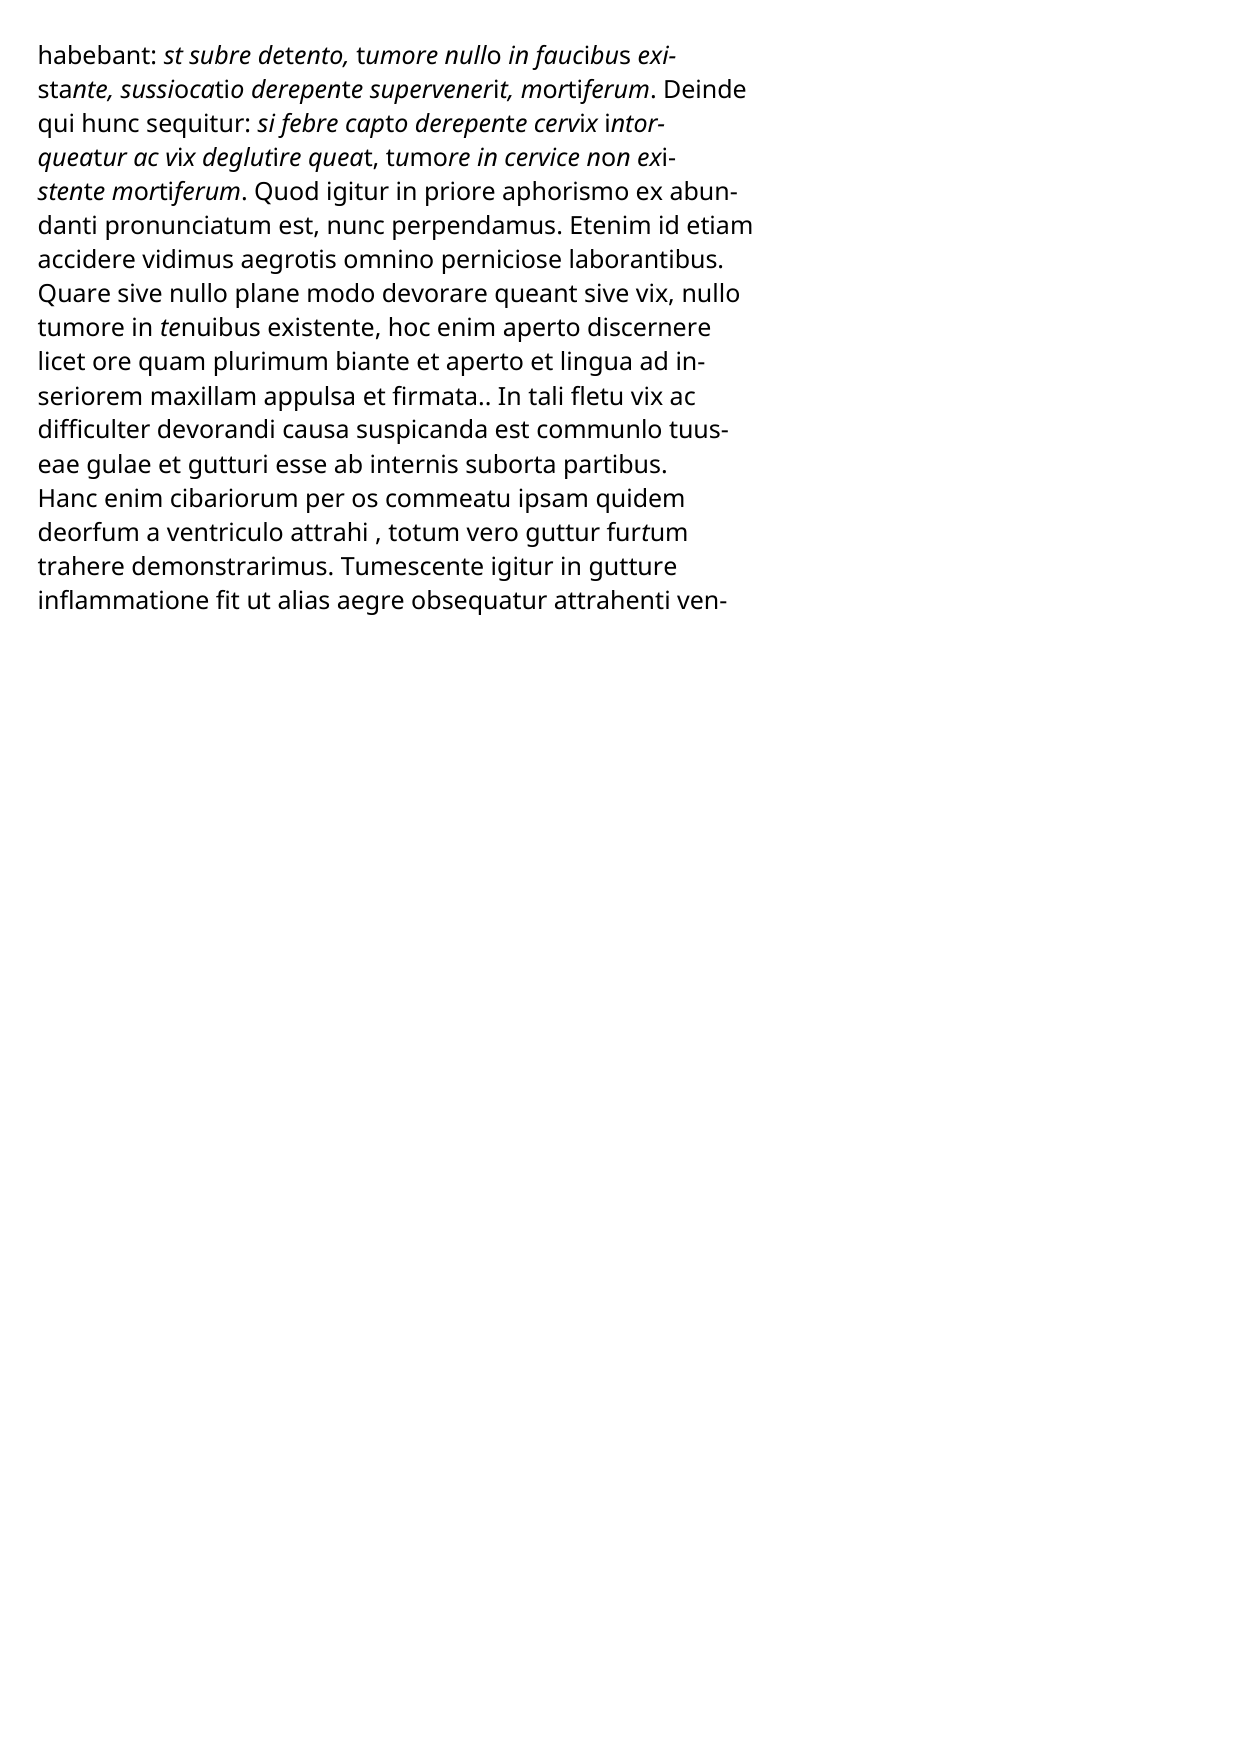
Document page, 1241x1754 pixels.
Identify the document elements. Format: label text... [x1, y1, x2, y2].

text habebant: st subre detento, tumore nullo in faucibus exi- stante, sussiocatio derepente supervenerit, mortiferum. Deinde qui hunc sequitur: si febre capto derepente cervix intor- queatur ac vix deglutire queat, tumore in cervice non exi- stente mortiferum. Quod igitur in priore aphorismo ex abun- danti pronunciatum est, nunc perpendamus. Etenim id etiam accidere vidimus aegrotis omnino perniciose laborantibus. Quare sive nullo plane modo devorare queant sive vix, nullo tumore in tenuibus existente, hoc enim aperto discernere licet ore quam plurimum biante et aperto et lingua ad in- seriorem maxillam appulsa et firmata.. In tali fletu vix ac difficulter devorandi causa suspicanda est communlo tuus- eae gulae et gutturi esse ab internis suborta partibus. Hanc enim cibariorum per os commeatu ipsam quidem deorfum a ventriculo attrahi , totum vero guttur furtum trahere demonstrarimus. Tumescente igitur in gutture inflammatione fit ut alias aegre obsequatur attrahenti ven- [37, 37, 1203, 617]
